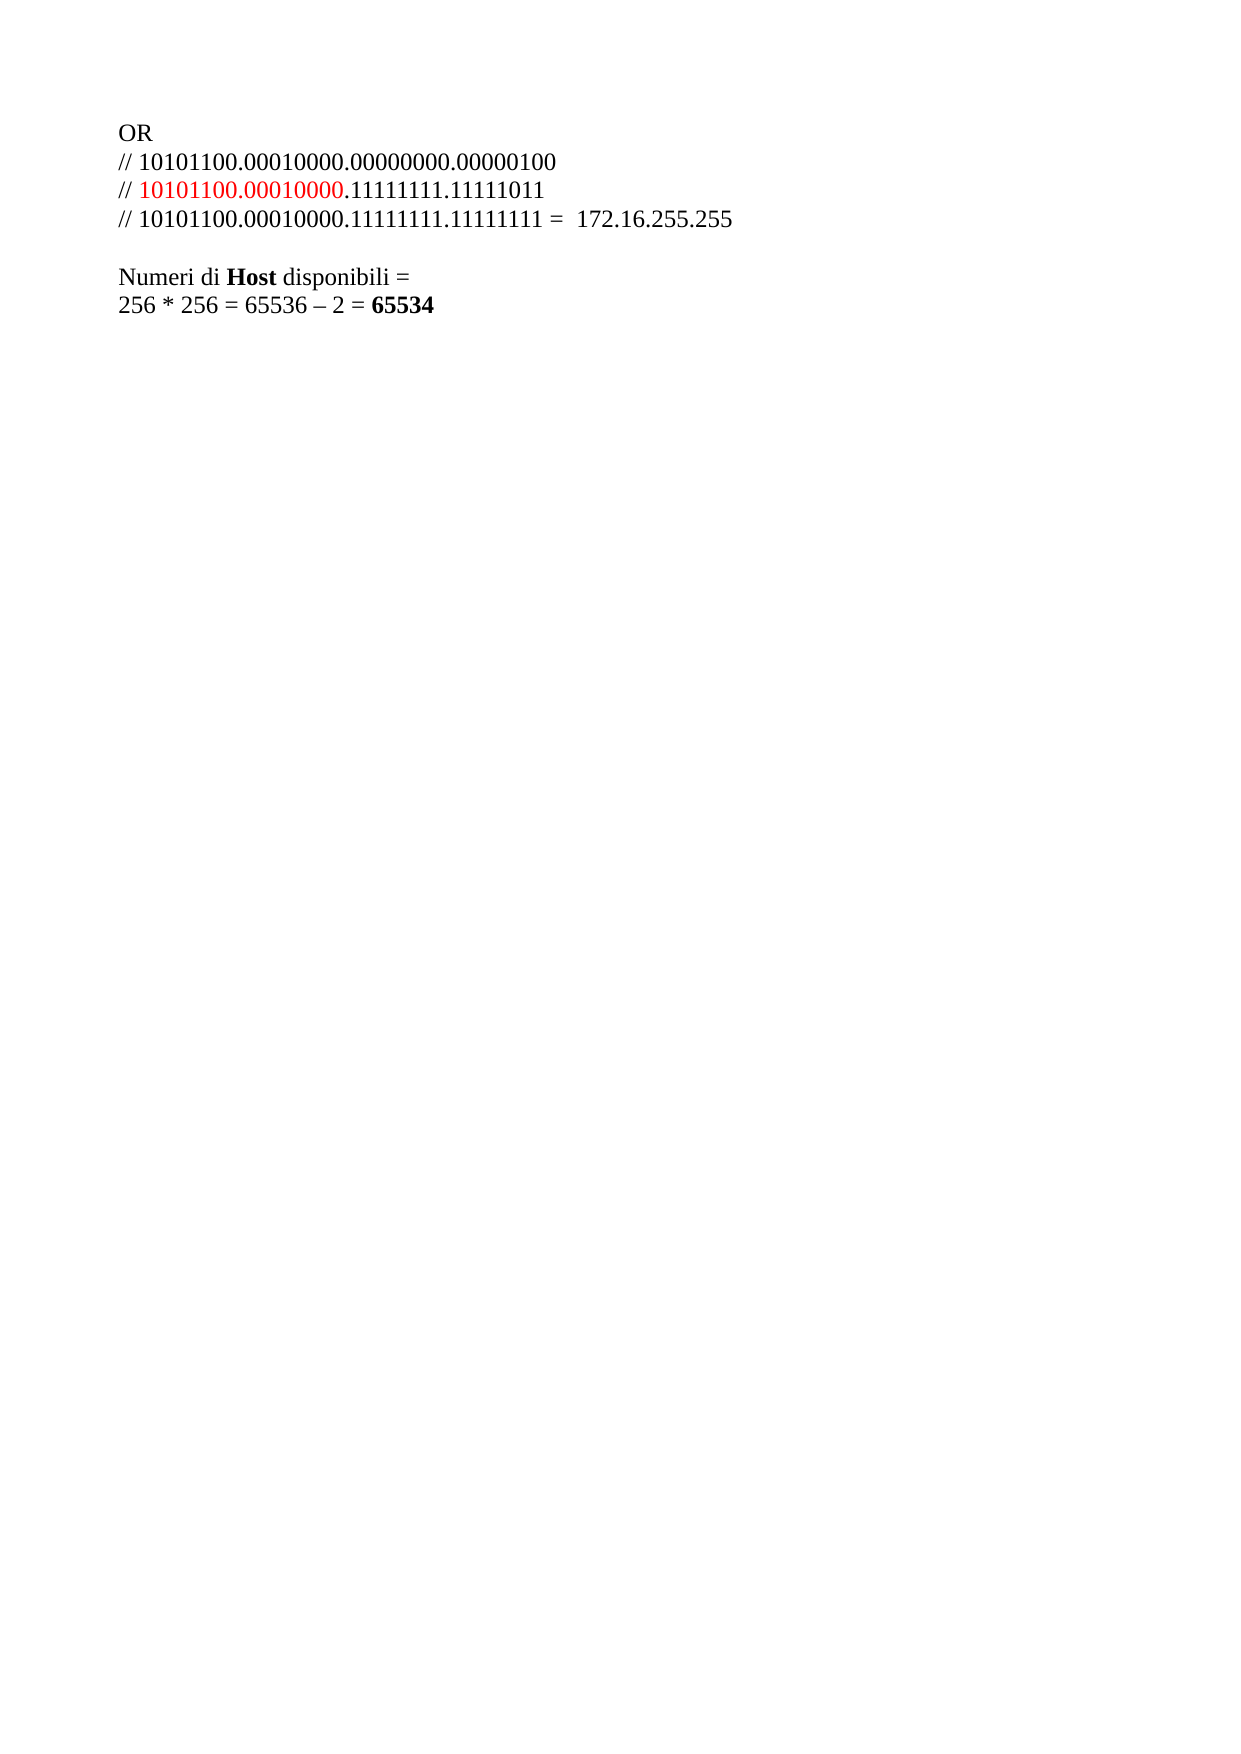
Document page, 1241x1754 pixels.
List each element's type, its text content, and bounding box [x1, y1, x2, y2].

text // 10101100.00010000.11111111.11111011 [118, 176, 1122, 204]
text OR [118, 118, 1122, 147]
text // 10101100.00010000.00000000.00000100 [118, 147, 1122, 176]
text 256 * 256 = 65536 – 2 = 65534 [118, 291, 1122, 319]
text // 10101100.00010000.11111111.11111111 = 172.16.255.255 [118, 204, 1122, 233]
text Numeri di Host disponibili = [118, 262, 1122, 291]
